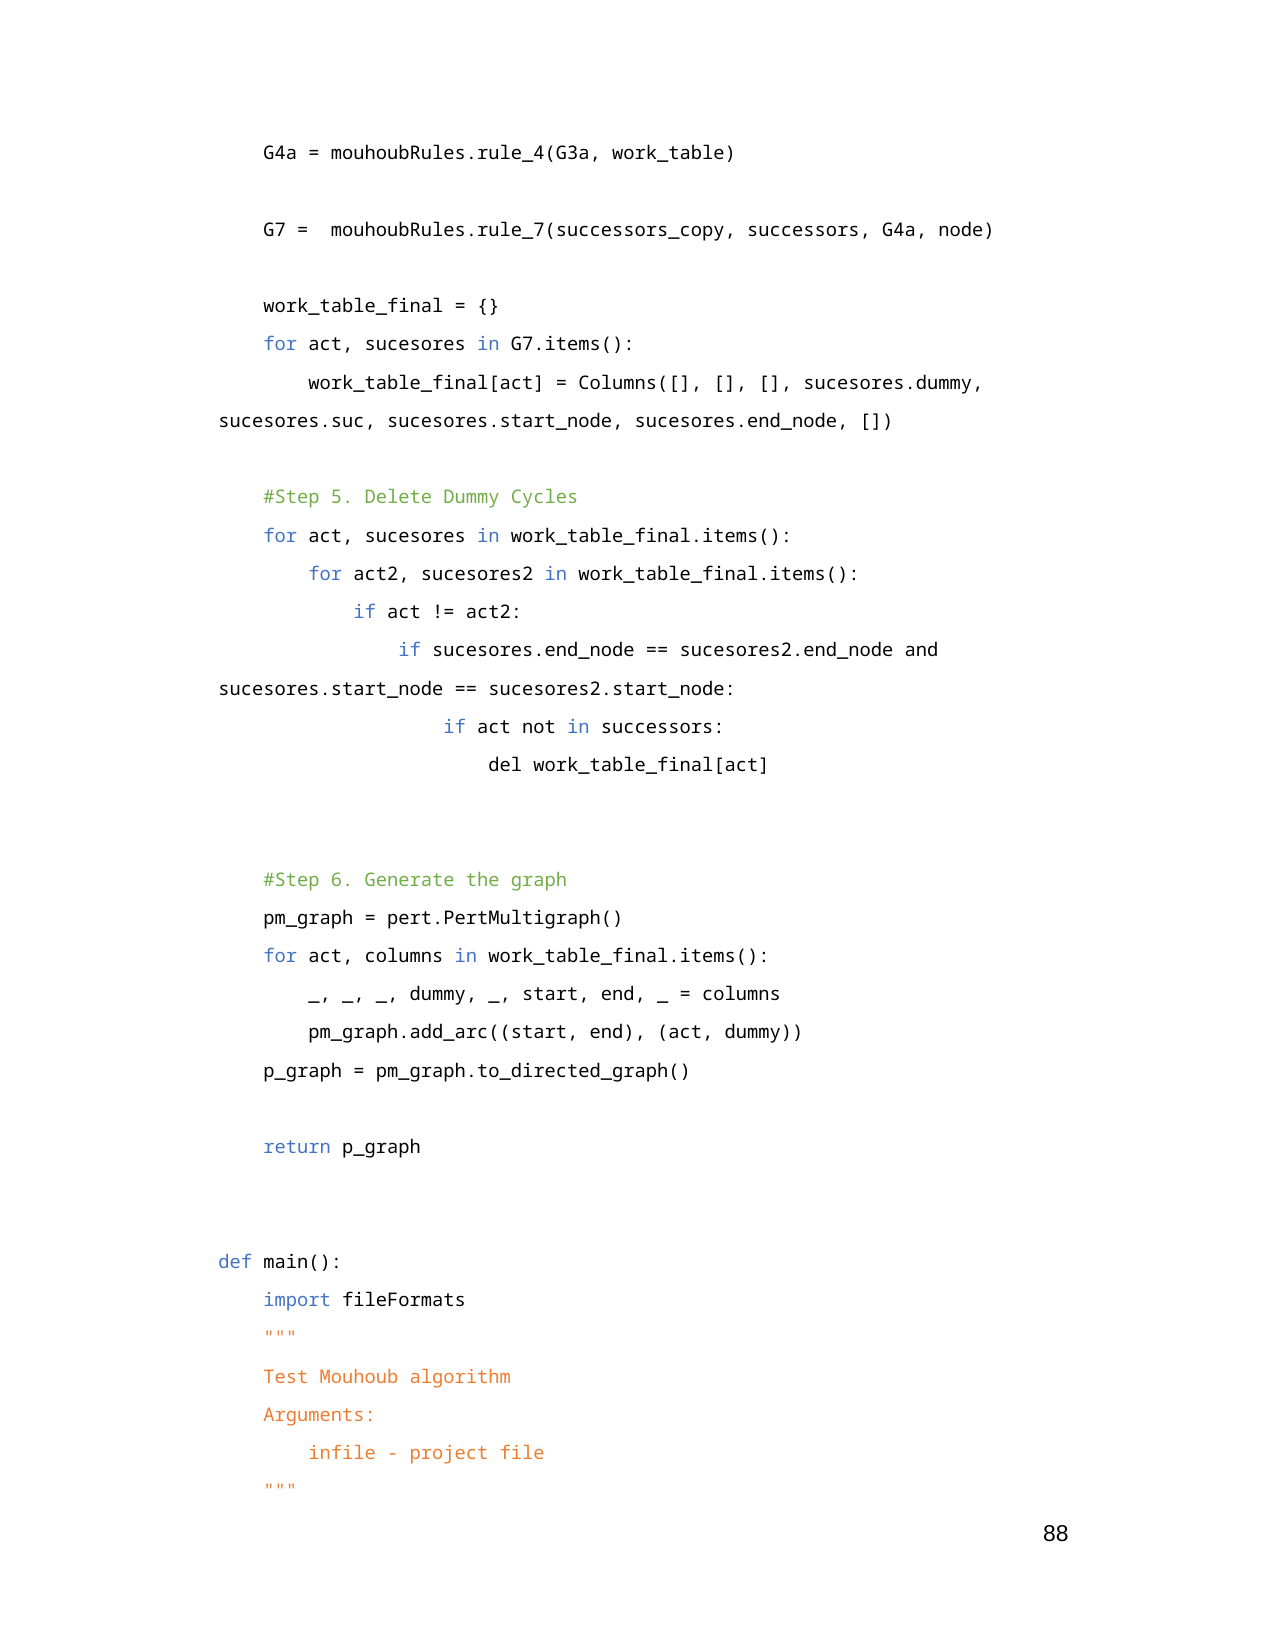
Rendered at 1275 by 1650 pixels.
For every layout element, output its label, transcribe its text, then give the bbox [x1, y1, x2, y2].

table_header G4a = mouhoubRules.rule_4(G3a, work_table) G7 = mouhoubRules.rule_7(successors_copy, successors, G4a, node) work_table_final = {} for act, sucesores in G7.items(): work_table_final[act] = Columns([], [], [], sucesores.dummy, sucesores.suc, sucesores.start_node, sucesores.end_node, []) #Step 5. Delete Dummy Cycles for act, sucesores in work_table_final.items(): for act2, sucesores2 in work_table_final.items(): if act != act2: if sucesores.end_node == sucesores2.end_node and sucesores.start_node == sucesores2.start_node: if act not in successors: del work_table_final[act] #Step 6. Generate the graph pm_graph = pert.PertMultigraph() for act, columns in work_table_final.items(): _, _, _, dummy, _, start, end, _ = columns pm_graph.add_arc((start, end), (act, dummy)) p_graph = pm_graph.to_directed_graph() return p_graph def main(): import fileFormats """ Test Mouhoub algorithm Arguments: infile - project file """ [207, 101, 1067, 1514]
